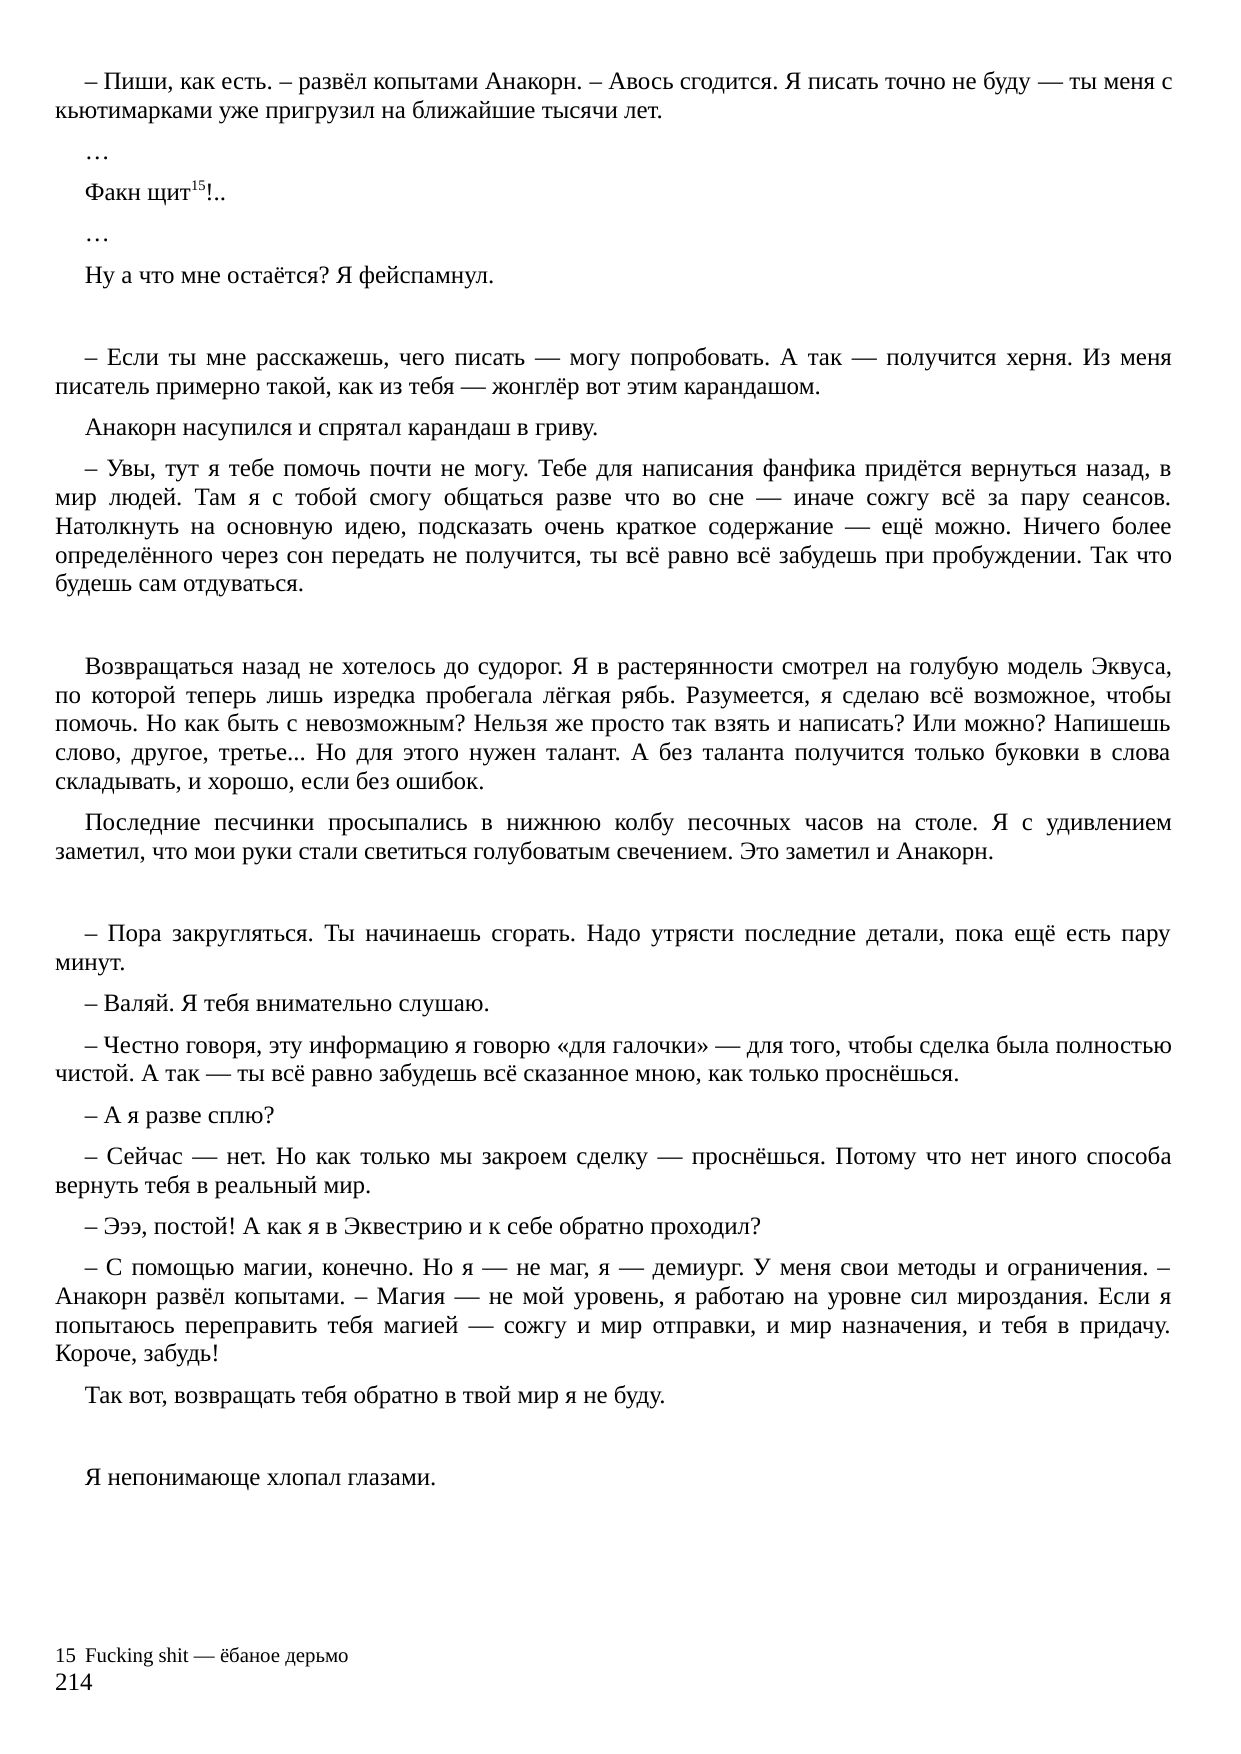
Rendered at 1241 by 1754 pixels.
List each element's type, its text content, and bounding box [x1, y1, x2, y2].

text – С помощью магии, конечно. Но я — не маг, я — демиург. У меня свои методы и ограничения. – Анакорн развёл копытами. – Магия — не мой уровень, я работаю на уровне сил мироздания. Если я попытаюсь переправить тебя магией — сожгу и мир отправки, и мир назначения, и тебя в придачу. Короче, забудь! [55, 1252, 1173, 1367]
text … [55, 136, 1173, 165]
text – Увы, тут я тебе помочь почти не могу. Тебе для написания фанфика придётся вернуться назад, в мир людей. Там я с тобой смогу общаться разве что во сне — иначе сожгу всё за пару сеансов. Натолкнуть на основную идею, подсказать очень краткое содержание — ещё можно. Ничего более определённого через сон передать не получится, ты всё равно всё забудешь при пробуждении. Так что будешь сам отдуваться. [55, 453, 1173, 597]
text Факн щит!.. [55, 177, 1173, 206]
text Я непонимающе хлопал глазами. [55, 1462, 1173, 1491]
text Fucking shit — ёбаное дерьмо [55, 1642, 1173, 1667]
text Анакорн насупился и спрятал карандаш в гриву. [55, 412, 1173, 441]
text – Пора закругляться. Ты начинаешь сгорать. Надо утрясти последние детали, пока ещё есть пару минут. [55, 918, 1173, 976]
text – А я разве сплю? [55, 1100, 1173, 1128]
text Так вот, возвращать тебя обратно в твой мир я не буду. [55, 1380, 1173, 1408]
text – Пиши, как есть. – развёл копытами Анакорн. – Авось сгодится. Я писать точно не буду — ты меня с кьютимарками уже пригрузил на ближайшие тысячи лет. [55, 66, 1173, 123]
text – Эээ, постой! А как я в Эквестрию и к себе обратно проходил? [55, 1211, 1173, 1240]
text Возвращаться назад не хотелось до судорог. Я в растерянности смотрел на голубую модель Эквуса, по которой теперь лишь изредка пробегала лёгкая рябь. Разумеется, я сделаю всё возможное, чтобы помочь. Но как быть с невозможным? Нельзя же просто так взять и написать? Или можно? Напишешь слово, другое, третье... Но для этого нужен талант. А без таланта получится только буковки в слова складывать, и хорошо, если без ошибок. [55, 651, 1173, 795]
text Последние песчинки просыпались в нижнюю колбу песочных часов на столе. Я с удивлением заметил, что мои руки стали светиться голубоватым свечением. Это заметил и Анакорн. [55, 807, 1173, 865]
text Ну а что мне остаётся? Я фейспамнул. [55, 260, 1173, 288]
text – Валяй. Я тебя внимательно слушаю. [55, 988, 1173, 1017]
text – Сейчас — нет. Но как только мы закроем сделку — проснёшься. Потому что нет иного способа вернуть тебя в реальный мир. [55, 1141, 1173, 1198]
text – Честно говоря, эту информацию я говорю «для галочки» — для того, чтобы сделка была полностью чистой. А так — ты всё равно забудешь всё сказанное мною, как только проснёшься. [55, 1030, 1173, 1087]
text – Если ты мне расскажешь, чего писать — могу попробовать. А так — получится херня. Из меня писатель примерно такой, как из тебя — жонглёр вот этим карандашом. [55, 342, 1173, 400]
text … [55, 218, 1173, 247]
